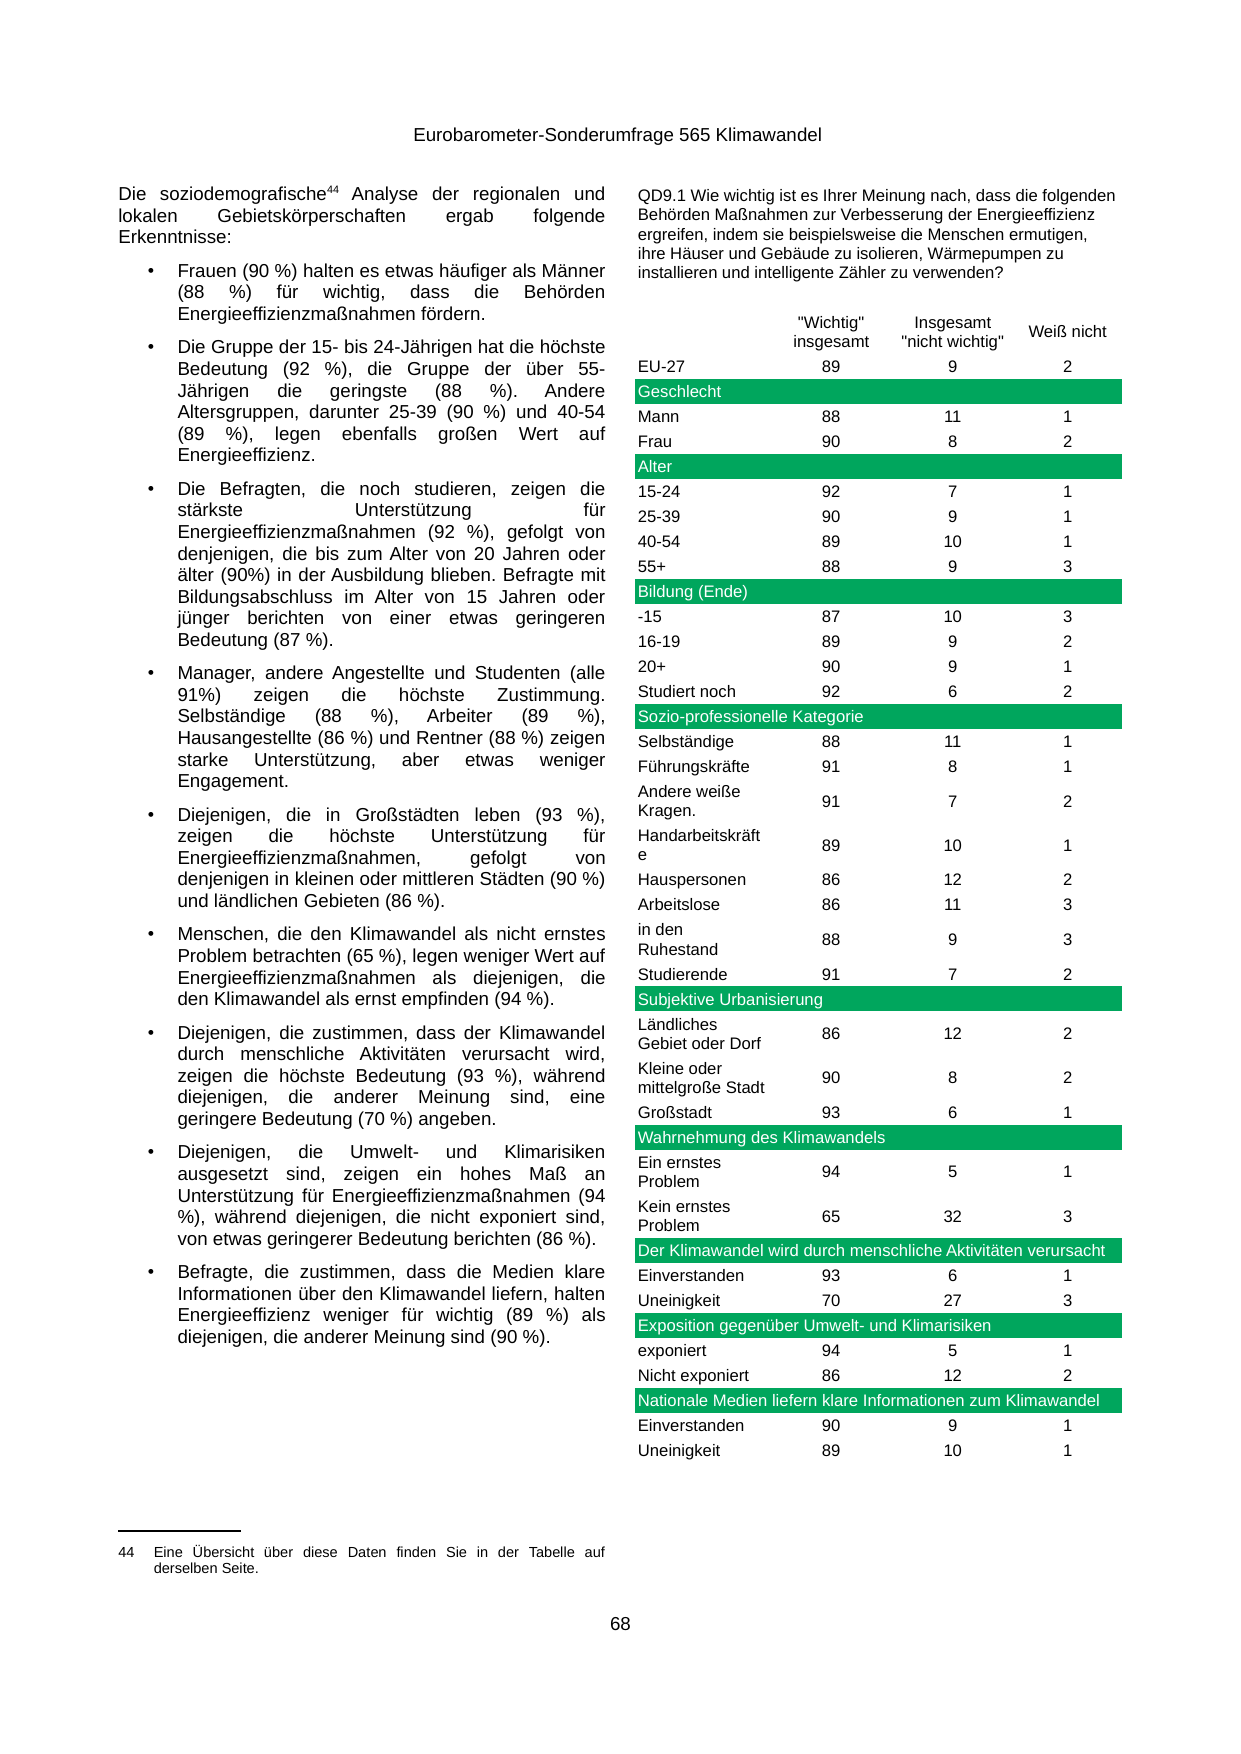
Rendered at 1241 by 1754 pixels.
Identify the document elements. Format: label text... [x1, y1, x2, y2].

table_cell Hauspersonen [635, 867, 770, 892]
table_cell 7 [892, 479, 1013, 504]
table_cell 7 [892, 961, 1013, 986]
table_cell 1 [1013, 404, 1122, 429]
table_cell [635, 310, 770, 354]
table_cell 94 [770, 1150, 892, 1194]
table_cell Ein ernstes Problem [635, 1150, 770, 1194]
table_cell 2 [1013, 629, 1122, 654]
table_cell 9 [892, 554, 1013, 579]
list Diejenigen, die in Großstädten leben (93 %), zeigen die höchste Unterstützung für Energieeffizienzmaßnahmen, gefolgt von denjenigen in kleinen oder mittleren Städten (90 %) und ländlichen Gebieten (86 %). [148, 803, 605, 911]
table_cell Geschlecht [635, 379, 1122, 404]
table_cell 90 [770, 654, 892, 679]
table_cell 90 [770, 1413, 892, 1438]
table_cell in den Ruhestand [635, 917, 770, 961]
table_cell 91 [770, 961, 892, 986]
table_cell [892, 285, 1013, 310]
table_cell 32 [892, 1194, 1013, 1238]
table_cell 2 [1013, 867, 1122, 892]
text Eine Übersicht über diese Daten finden Sie in der Tabelle auf derselben Seite. [118, 1543, 605, 1577]
table_cell 2 [1013, 354, 1122, 379]
table_cell 8 [892, 1056, 1013, 1100]
table_cell 9 [892, 629, 1013, 654]
table_cell 3 [1013, 604, 1122, 629]
table_cell 8 [892, 429, 1013, 454]
table_cell Alter [635, 454, 1122, 479]
table_cell 88 [770, 554, 892, 579]
table_header QD9.1 Wie wichtig ist es Ihrer Meinung nach, dass die folgenden Behörden Maßnahmen zur Verbesserung der Energieeffizienz ergreifen, indem sie beispielsweise die Menschen ermutigen, ihre Häuser und Gebäude zu isolieren, Wärmepumpen zu installieren und intelligente Zähler zu verwenden? [635, 183, 1122, 285]
table_cell 1 [1013, 1413, 1122, 1438]
table_cell 1 [1013, 729, 1122, 754]
table_cell 86 [770, 892, 892, 917]
table_cell 3 [1013, 917, 1122, 961]
table_cell 9 [892, 1413, 1013, 1438]
table_cell 3 [1013, 1194, 1122, 1238]
table_cell 93 [770, 1263, 892, 1288]
list Diejenigen, die Umwelt- und Klimarisiken ausgesetzt sind, zeigen ein hohes Maß an Unterstützung für Energieeffizienzmaßnahmen (94 %), während diejenigen, die nicht exponiert sind, von etwas geringerer Bedeutung berichten (86 %). [148, 1141, 605, 1249]
table_cell 9 [892, 654, 1013, 679]
table_cell 86 [770, 1011, 892, 1056]
table_cell 12 [892, 1011, 1013, 1056]
table_cell 65 [770, 1194, 892, 1238]
table_cell 12 [892, 867, 1013, 892]
table_cell 9 [892, 354, 1013, 379]
table_cell 2 [1013, 779, 1122, 823]
table_cell 10 [892, 823, 1013, 867]
table_cell 88 [770, 404, 892, 429]
table_cell 89 [770, 1438, 892, 1463]
table_cell 5 [892, 1150, 1013, 1194]
table_cell 27 [892, 1288, 1013, 1313]
table_cell "Wichtig" insgesamt [770, 310, 892, 354]
table_cell Weiß nicht [1013, 310, 1122, 354]
table_cell Ländliches Gebiet oder Dorf [635, 1011, 770, 1056]
table_cell 6 [892, 1263, 1013, 1288]
table_cell 40-54 [635, 529, 770, 554]
table_cell 10 [892, 604, 1013, 629]
text Die soziodemografische Analyse der regionalen und lokalen Gebietskörperschaften ergab folgende Erkenntnisse: [118, 183, 605, 248]
table_cell 7 [892, 779, 1013, 823]
table_cell Subjektive Urbanisierung [635, 986, 1122, 1011]
table_cell EU-27 [635, 354, 770, 379]
table_cell 1 [1013, 479, 1122, 504]
list Die Befragten, die noch studieren, zeigen die stärkste Unterstützung für Energieeffizienzmaßnahmen (92 %), gefolgt von denjenigen, die bis zum Alter von 20 Jahren oder älter (90%) in der Ausbildung blieben. Befragte mit Bildungsabschluss im Alter von 15 Jahren oder jünger berichten von einer etwas geringeren Bedeutung (87 %). [148, 478, 605, 650]
table_cell 11 [892, 729, 1013, 754]
table_cell 94 [770, 1338, 892, 1363]
list Befragte, die zustimmen, dass die Medien klare Informationen über den Klimawandel liefern, halten Energieeffizienz weniger für wichtig (89 %) als diejenigen, die anderer Meinung sind (90 %). [148, 1261, 605, 1347]
table_cell 2 [1013, 429, 1122, 454]
table_cell 11 [892, 404, 1013, 429]
table_cell exponiert [635, 1338, 770, 1363]
list Manager, andere Angestellte und Studenten (alle 91%) zeigen die höchste Zustimmung. Selbständige (88 %), Arbeiter (89 %), Hausangestellte (86 %) und Rentner (88 %) zeigen starke Unterstützung, aber etwas weniger Engagement. [148, 662, 605, 792]
table_cell Arbeitslose [635, 892, 770, 917]
table_cell 1 [1013, 1338, 1122, 1363]
list Menschen, die den Klimawandel als nicht ernstes Problem betrachten (65 %), legen weniger Wert auf Energieeffizienzmaßnahmen als diejenigen, die den Klimawandel als ernst empfinden (94 %). [148, 923, 605, 1009]
table_cell Nicht exponiert [635, 1363, 770, 1388]
table_cell 92 [770, 479, 892, 504]
table_cell 90 [770, 429, 892, 454]
list Die Gruppe der 15- bis 24-Jährigen hat die höchste Bedeutung (92 %), die Gruppe der über 55-Jährigen die geringste (88 %). Andere Altersgruppen, darunter 25-39 (90 %) und 40-54 (89 %), legen ebenfalls großen Wert auf Energieeffizienz. [148, 336, 605, 466]
table_cell 1 [1013, 1150, 1122, 1194]
table_cell Studierende [635, 961, 770, 986]
table_cell [770, 285, 892, 310]
table_cell 8 [892, 754, 1013, 779]
table_cell 2 [1013, 1363, 1122, 1388]
table_cell 16-19 [635, 629, 770, 654]
table_cell 55+ [635, 554, 770, 579]
table_cell Insgesamt "nicht wichtig" [892, 310, 1013, 354]
table_cell 86 [770, 1363, 892, 1388]
table_cell 89 [770, 354, 892, 379]
table_cell Selbständige [635, 729, 770, 754]
table_cell 1 [1013, 1100, 1122, 1125]
table_cell 3 [1013, 554, 1122, 579]
table_cell Wahrnehmung des Klimawandels [635, 1125, 1122, 1150]
table_cell 11 [892, 892, 1013, 917]
table_cell Handarbeitskräfte [635, 823, 770, 867]
table_cell 70 [770, 1288, 892, 1313]
table_cell 20+ [635, 654, 770, 679]
table_cell Einverstanden [635, 1413, 770, 1438]
table_cell 93 [770, 1100, 892, 1125]
table_cell Uneinigkeit [635, 1438, 770, 1463]
list Diejenigen, die zustimmen, dass der Klimawandel durch menschliche Aktivitäten verursacht wird, zeigen die höchste Bedeutung (93 %), während diejenigen, die anderer Meinung sind, eine geringere Bedeutung (70 %) angeben. [148, 1021, 605, 1129]
table_cell 12 [892, 1363, 1013, 1388]
table_cell Der Klimawandel wird durch menschliche Aktivitäten verursacht [635, 1238, 1122, 1263]
table_cell Führungskräfte [635, 754, 770, 779]
table_cell [1013, 285, 1122, 310]
table_cell Studiert noch [635, 679, 770, 704]
table_cell Exposition gegenüber Umwelt- und Klimarisiken [635, 1313, 1122, 1338]
table_cell 9 [892, 917, 1013, 961]
table_cell 10 [892, 529, 1013, 554]
table_cell Uneinigkeit [635, 1288, 770, 1313]
table_cell 91 [770, 779, 892, 823]
table_cell Mann [635, 404, 770, 429]
table_cell Kein ernstes Problem [635, 1194, 770, 1238]
table_cell Nationale Medien liefern klare Informationen zum Klimawandel [635, 1388, 1122, 1413]
table_cell -15 [635, 604, 770, 629]
table_cell 2 [1013, 679, 1122, 704]
table_cell 92 [770, 679, 892, 704]
table_cell Großstadt [635, 1100, 770, 1125]
table_cell 1 [1013, 529, 1122, 554]
table_cell 9 [892, 504, 1013, 529]
table_cell Bildung (Ende) [635, 579, 1122, 604]
table_cell 1 [1013, 504, 1122, 529]
table_cell 3 [1013, 1288, 1122, 1313]
table_cell 15-24 [635, 479, 770, 504]
table_cell 2 [1013, 1011, 1122, 1056]
table_cell 91 [770, 754, 892, 779]
table_cell 88 [770, 729, 892, 754]
table_cell 89 [770, 823, 892, 867]
table_cell 1 [1013, 654, 1122, 679]
table_cell 1 [1013, 1438, 1122, 1463]
table_cell 10 [892, 1438, 1013, 1463]
table_cell 5 [892, 1338, 1013, 1363]
table_cell 90 [770, 504, 892, 529]
table_cell Kleine oder mittelgroße Stadt [635, 1056, 770, 1100]
table_cell 87 [770, 604, 892, 629]
table_cell 6 [892, 1100, 1013, 1125]
table_cell 2 [1013, 1056, 1122, 1100]
table_cell 1 [1013, 823, 1122, 867]
table_cell 90 [770, 1056, 892, 1100]
table_cell 25-39 [635, 504, 770, 529]
table_cell Frau [635, 429, 770, 454]
table_cell 1 [1013, 1263, 1122, 1288]
table_cell Sozio-professionelle Kategorie [635, 704, 1122, 729]
list Frauen (90 %) halten es etwas häufiger als Männer (88 %) für wichtig, dass die Behörden Energieeffizienzmaßnahmen fördern. [148, 259, 605, 324]
table_cell 2 [1013, 961, 1122, 986]
table_cell [635, 285, 770, 310]
table_cell 3 [1013, 892, 1122, 917]
table_cell 6 [892, 679, 1013, 704]
table_cell Einverstanden [635, 1263, 770, 1288]
table_cell 89 [770, 529, 892, 554]
table_cell 1 [1013, 754, 1122, 779]
table_cell Andere weiße Kragen. [635, 779, 770, 823]
table_cell 89 [770, 629, 892, 654]
table_cell 88 [770, 917, 892, 961]
table_cell 86 [770, 867, 892, 892]
